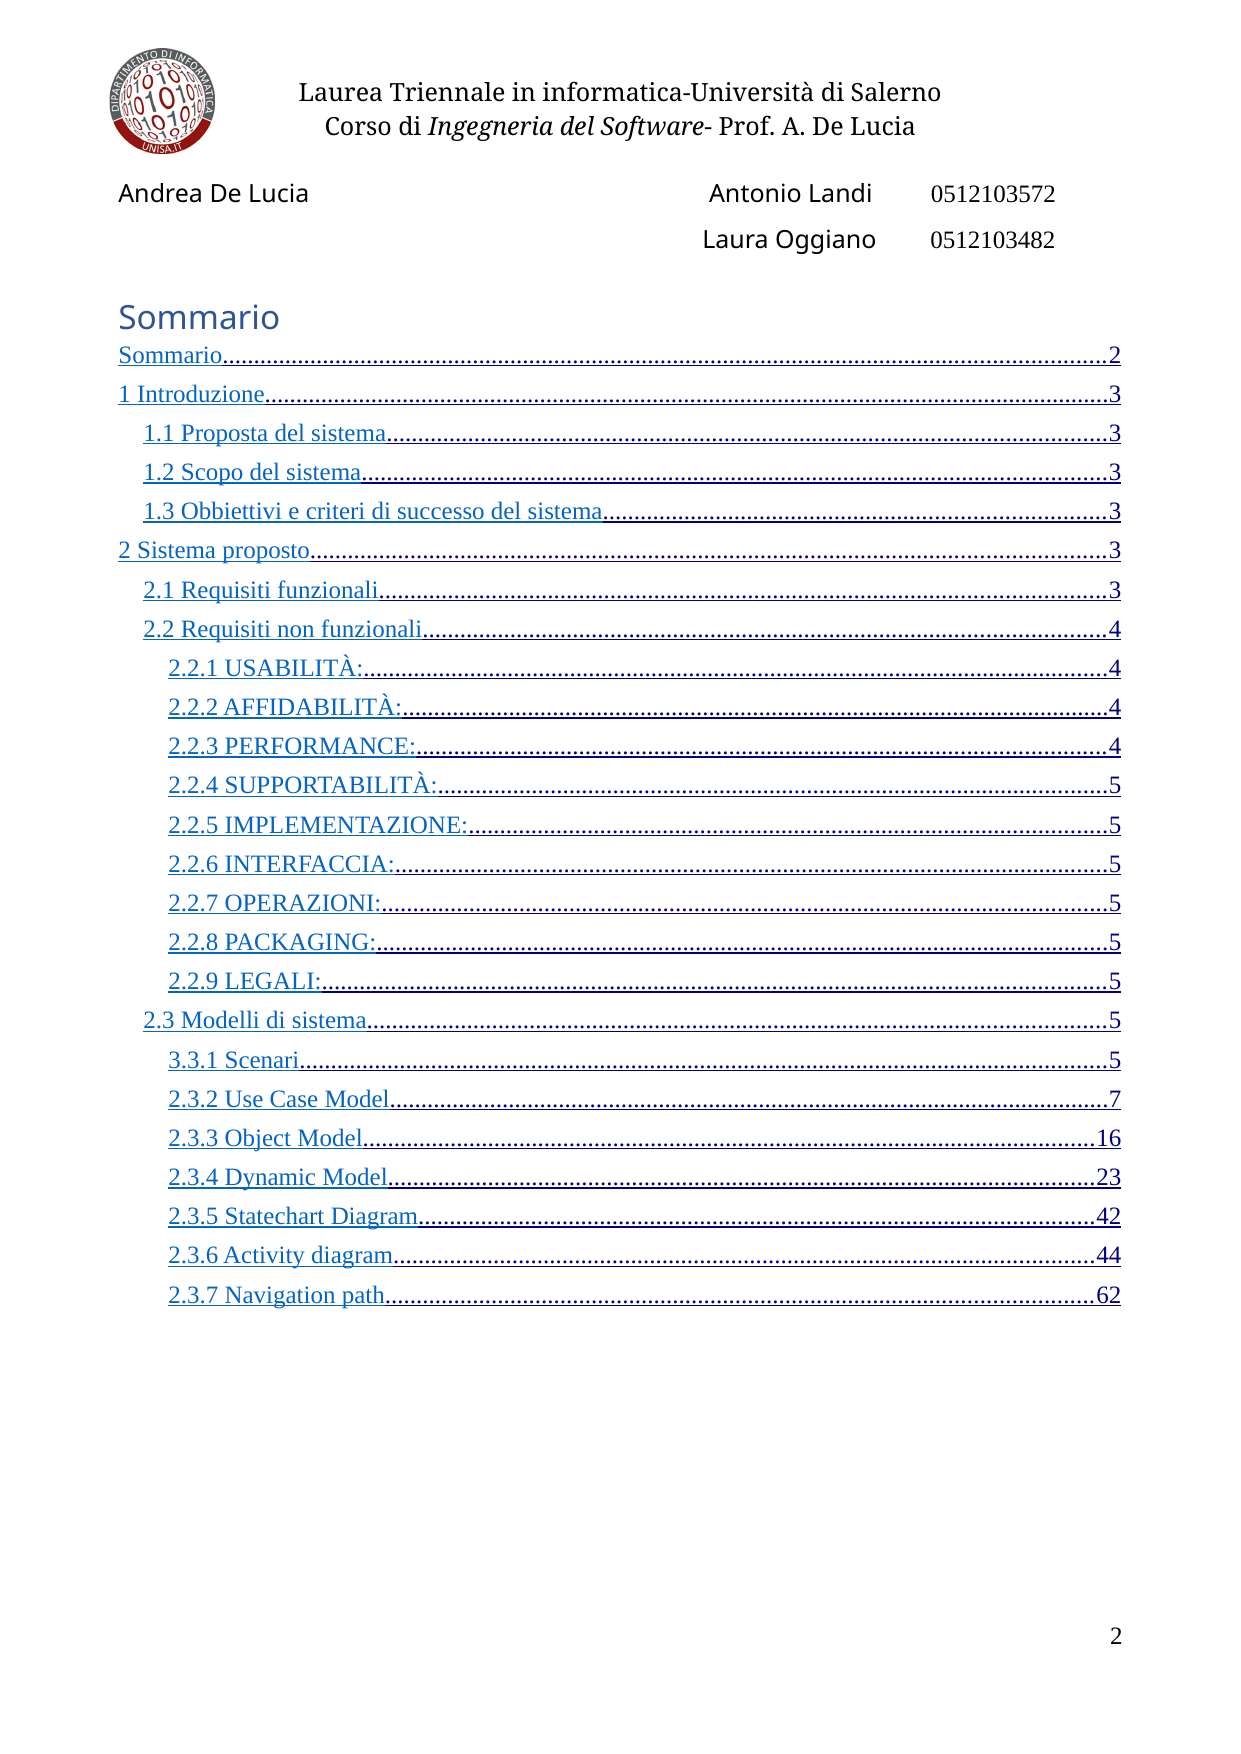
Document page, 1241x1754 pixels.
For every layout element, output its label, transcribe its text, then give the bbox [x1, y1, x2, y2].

text 2.2.2 AFFIDABILITÀ: 4 [168, 692, 1122, 721]
text 2.2.6 INTERFACCIA: 5 [168, 849, 1122, 878]
text 1 Introduzione 3 [118, 379, 1122, 408]
text 2 Sistema proposto 3 [118, 536, 1122, 564]
text 2.2.7 OPERAZIONI: 5 [168, 888, 1122, 917]
text 2.3.3 Object Model 16 [168, 1123, 1122, 1152]
text 1.1 Proposta del sistema 3 [143, 418, 1122, 447]
text 2.2.3 PERFORMANCE: 4 [168, 731, 1122, 760]
text 2.3.7 Navigation path 62 [168, 1280, 1122, 1308]
text 2.3.4 Dynamic Model 23 [168, 1162, 1122, 1191]
text 2.2 Requisiti non funzionali 4 [143, 614, 1122, 643]
text 2.2.8 PACKAGING: 5 [168, 927, 1122, 956]
text Andrea De Lucia Antonio Landi 0512103572 [118, 175, 1122, 209]
text 3.3.1 Scenari 5 [168, 1045, 1122, 1073]
text 2.2.1 USABILITÀ: 4 [168, 653, 1122, 682]
text 1.2 Scopo del sistema 3 [143, 457, 1122, 486]
text 2.2.5 IMPLEMENTAZIONE: 5 [168, 810, 1122, 838]
text 2.2.4 SUPPORTABILITÀ: 5 [168, 771, 1122, 799]
text Laura Oggiano 0512103482 [118, 222, 1122, 256]
text 2.3.6 Activity diagram 44 [168, 1241, 1122, 1269]
subtitle Sommario [118, 293, 1122, 339]
text Sommario 2 [118, 340, 1122, 368]
text 2.1 Requisiti funzionali 3 [143, 575, 1122, 603]
text 2.2.9 LEGALI: 5 [168, 966, 1122, 995]
text 2.3 Modelli di sistema 5 [143, 1006, 1122, 1034]
text 2.3.2 Use Case Model 7 [168, 1084, 1122, 1113]
text 1.3 Obbiettivi e criteri di successo del sistema 3 [143, 496, 1122, 525]
text 2.3.5 Statechart Diagram 42 [168, 1201, 1122, 1230]
